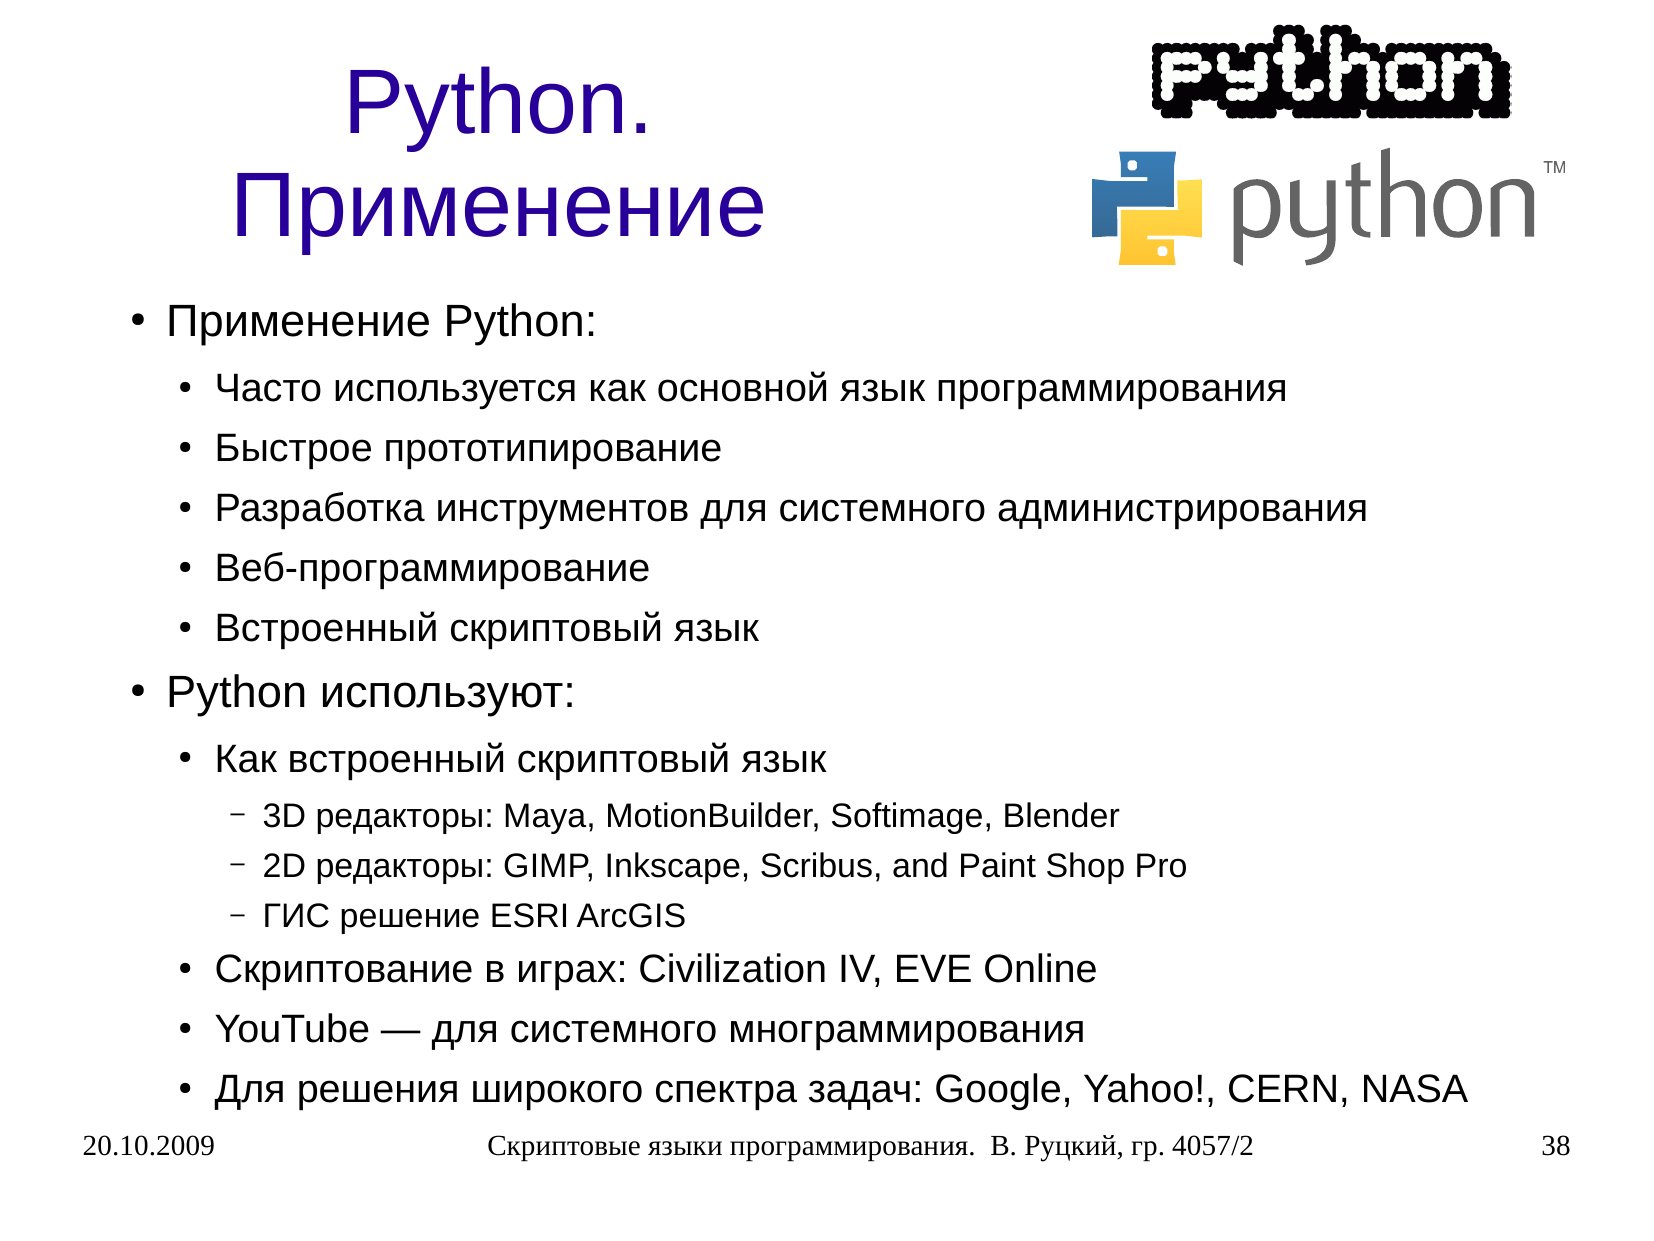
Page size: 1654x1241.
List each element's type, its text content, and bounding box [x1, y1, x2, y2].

picture [1151, 24, 1512, 119]
title Python. Применение [82, 49, 916, 257]
picture [1092, 147, 1565, 266]
list [826, 295, 1595, 1114]
list Применение Python: Часто используется как основной язык программирования Быстрое прототипирование Разработка инструментов для системного администрирования Веб-программирование Встроенный скриптовый язык Python используют: Как встроенный скриптовый язык 3D редакторы: Maya, MotionBuilder, Softimage, Blender 2D редакторы: GIMP, Inkscape, Scribus, and Paint Shop Pro ГИС решение ESRI ArcGIS Скриптование в играх: Civilization IV, EVE Online YouTube — для системного многраммирования Для решения широкого спектра задач: Google, Yahoo!, CERN, NASA [118, 295, 826, 1114]
